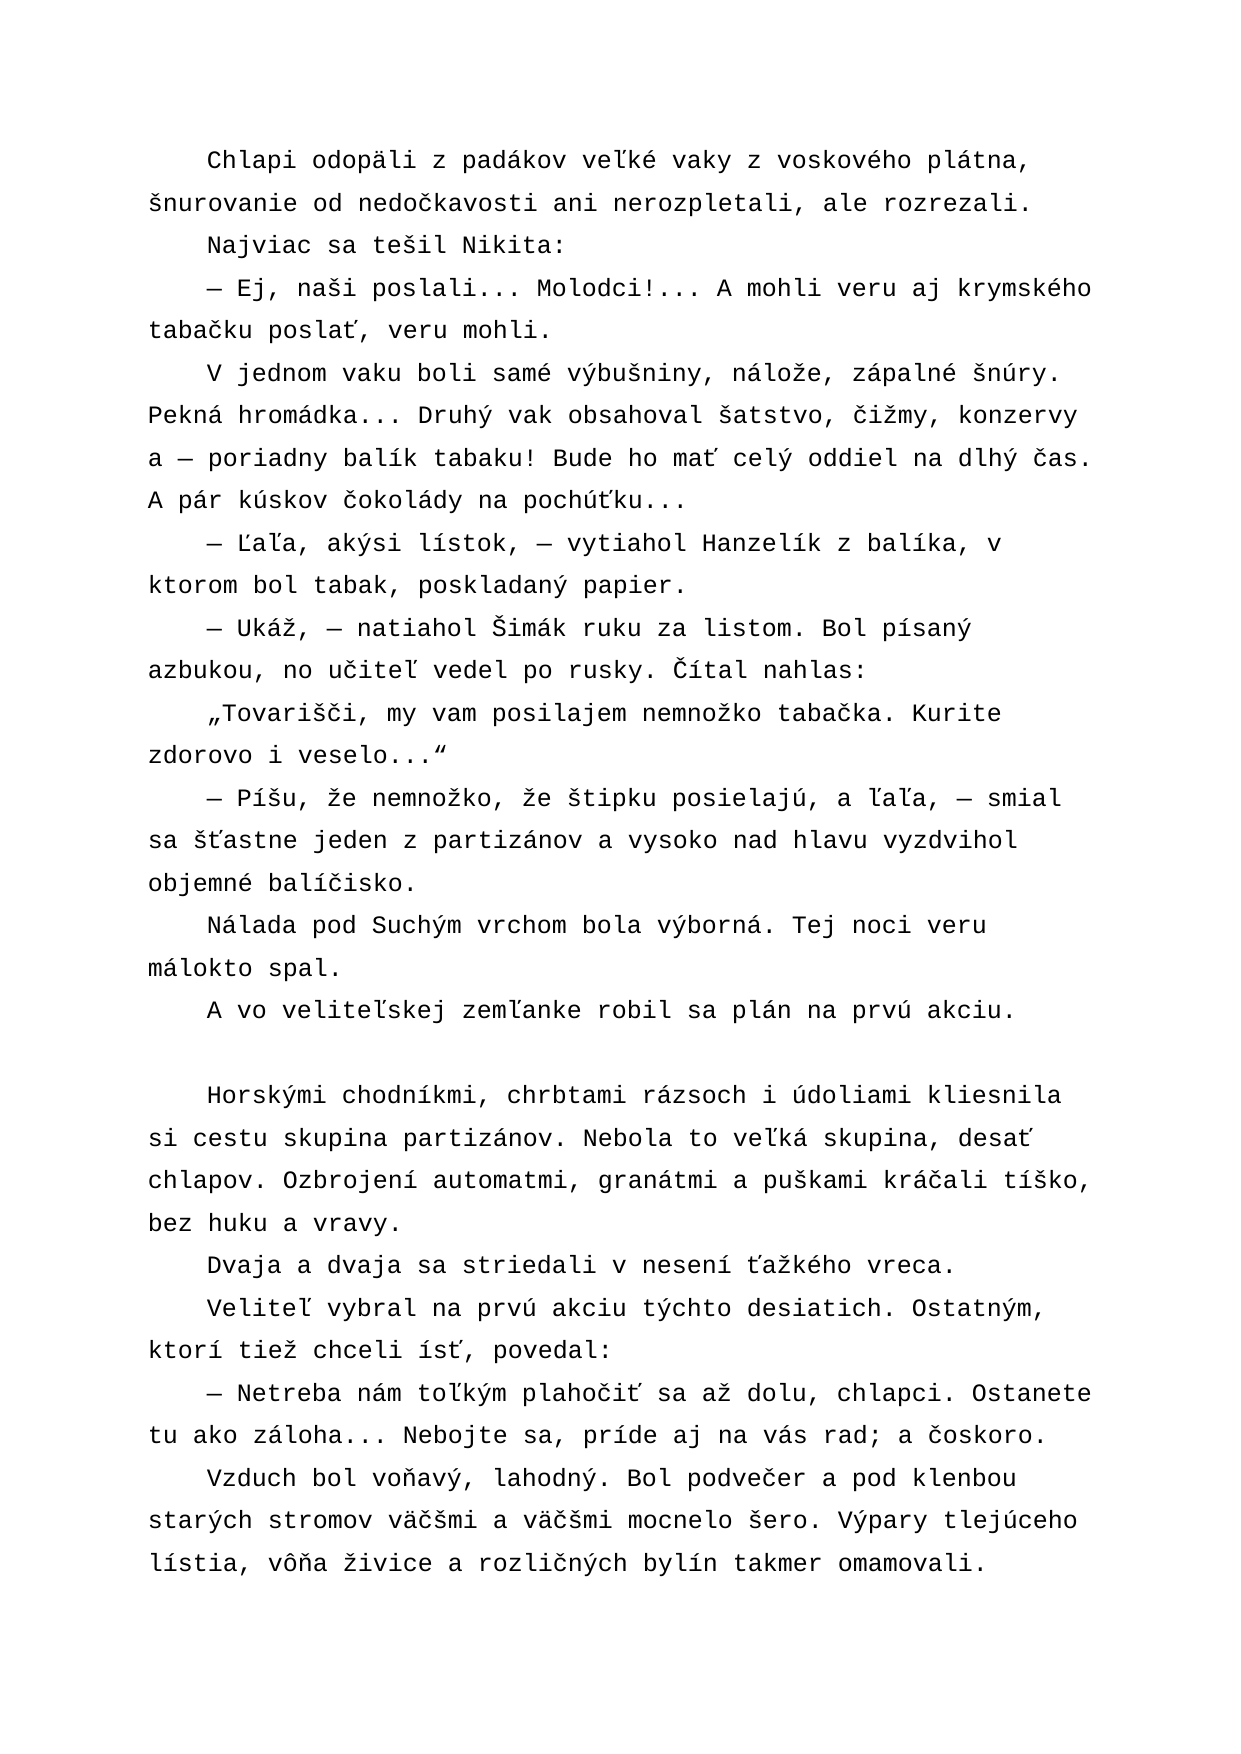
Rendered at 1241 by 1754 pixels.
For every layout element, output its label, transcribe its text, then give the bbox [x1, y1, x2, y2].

text — Ľaľa, akýsi lístok, — vytiahol Hanzelík z balíka, v ktorom bol tabak, poskladaný papier. [148, 530, 1093, 601]
text „Tovarišči, my vam posilajem nemnožko tabačka. Kurite zdorovo i veselo...“ [148, 700, 1093, 771]
text Nálada pod Suchým vrchom bola výborná. Tej noci veru málokto spal. [148, 913, 1093, 983]
text V jednom vaku boli samé výbušniny, nálože, zápalné šnúry. Pekná hromádka... Druhý vak obsahoval šatstvo, čižmy, konzervy a — poriadny balík tabaku! Bude ho mať celý oddiel na dlhý čas. A pár kúskov čokolády na pochúťku... [148, 360, 1093, 516]
text — Ej, naši poslali... Molodci!... A mohli veru aj krymského tabačku poslať, veru mohli. [148, 275, 1093, 346]
text — Netreba nám toľkým plahočiť sa až dolu, chlapci. Ostanete tu ako záloha... Nebojte sa, príde aj na vás rad; a čoskoro. [148, 1380, 1093, 1451]
text Dvaja a dvaja sa striedali v nesení ťažkého vreca. [148, 1253, 1093, 1281]
text Veliteľ vybral na prvú akciu týchto desiatich. Ostatným, ktorí tiež chceli ísť, povedal: [148, 1295, 1093, 1366]
text Vzduch bol voňavý, lahodný. Bol podvečer a pod klenbou starých stromov väčšmi a väčšmi mocnelo šero. Výpary tlejúceho lístia, vôňa živice a rozličných bylín takmer omamovali. [148, 1465, 1093, 1578]
text Horskými chodníkmi, chrbtami rázsoch i údoliami kliesnila si cestu skupina partizánov. Nebola to veľká skupina, desať chlapov. Ozbrojení automatmi, granátmi a puškami kráčali tíško, bez huku a vravy. [148, 1083, 1093, 1238]
text Najviac sa tešil Nikita: [148, 233, 1093, 261]
text Chlapi odopäli z padákov veľké vaky z voskového plátna, šnurovanie od nedočkavosti ani nerozpletali, ale rozrezali. [148, 148, 1093, 218]
text A vo veliteľskej zemľanke robil sa plán na prvú akciu. [148, 998, 1093, 1026]
text — Píšu, že nemnožko, že štipku posielajú, a ľaľa, — smial sa šťastne jeden z partizánov a vysoko nad hlavu vyzdvihol objemné balíčisko. [148, 785, 1093, 898]
text — Ukáž, — natiahol Šimák ruku za listom. Bol písaný azbukou, no učiteľ vedel po rusky. Čítal nahlas: [148, 615, 1093, 686]
